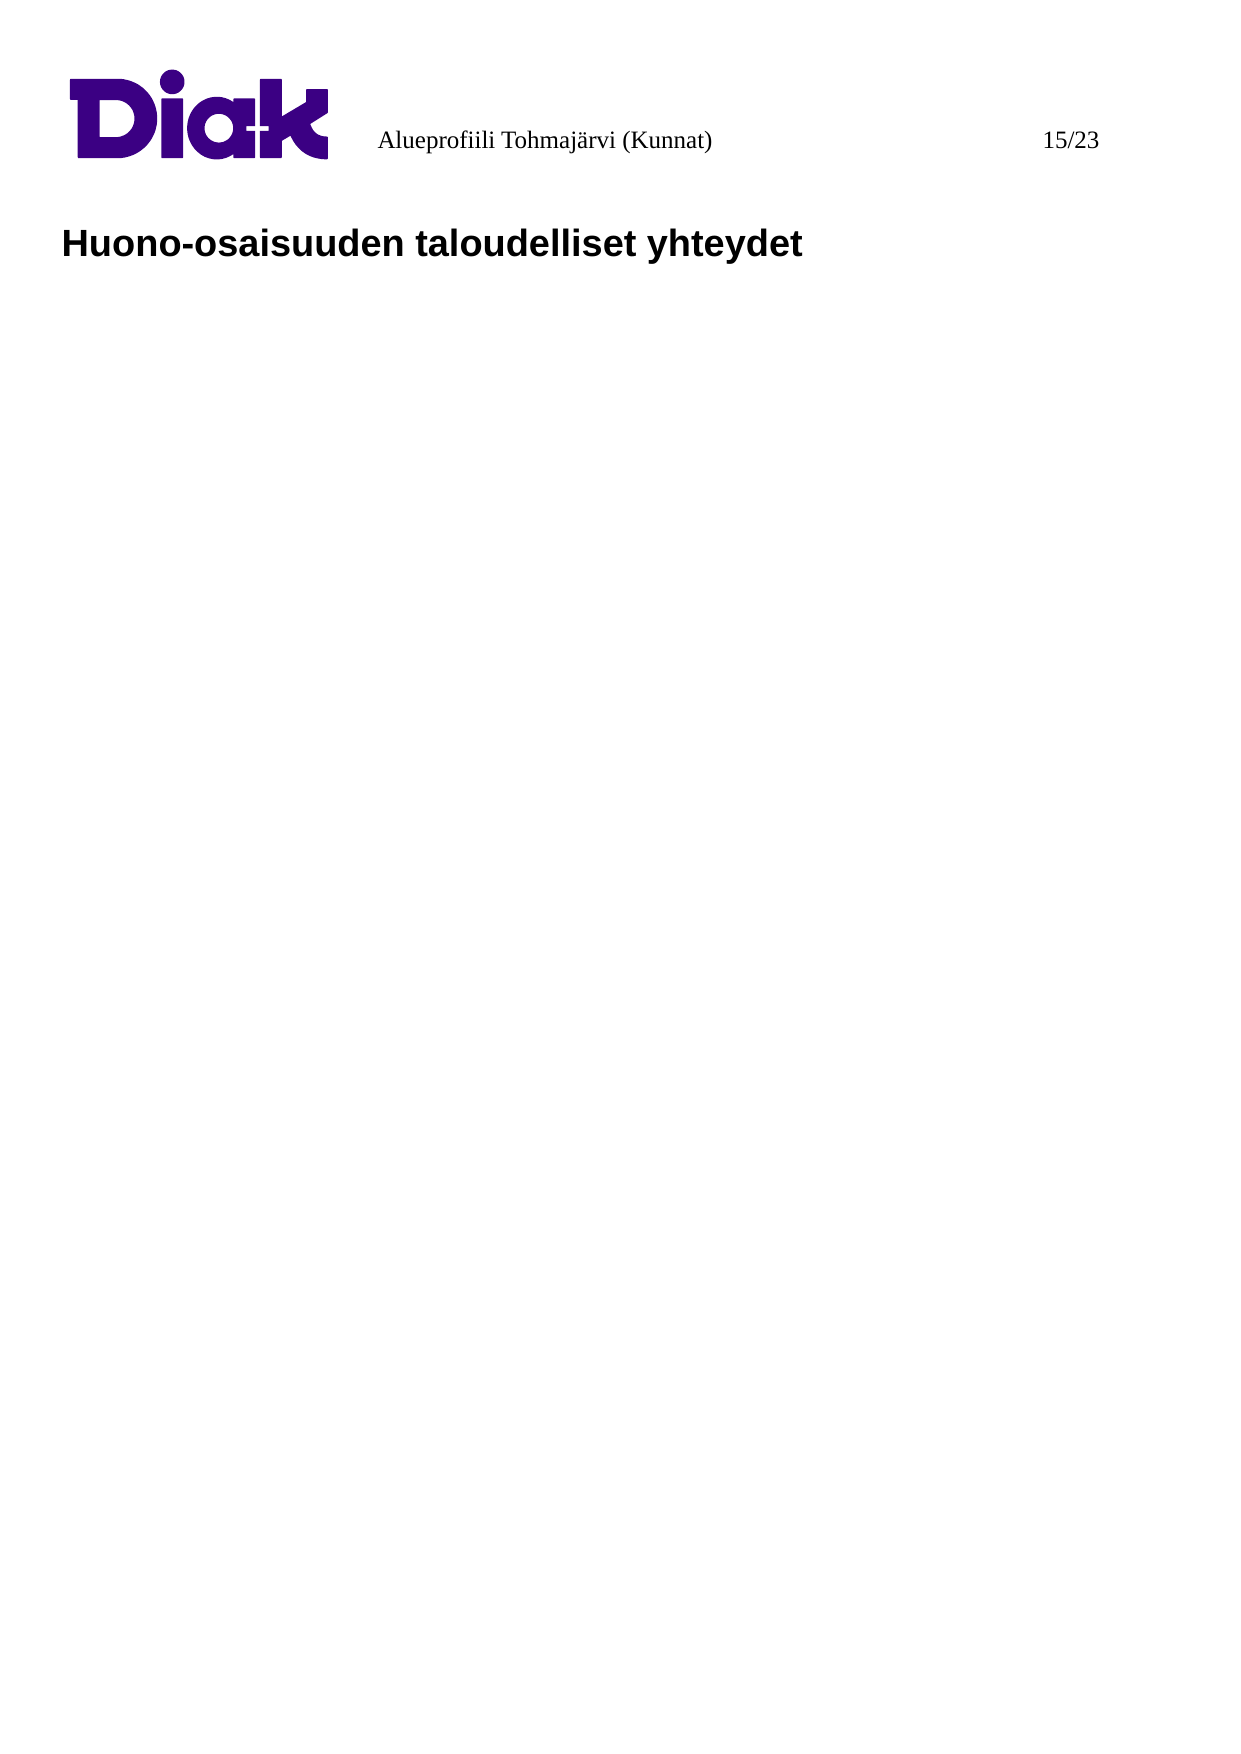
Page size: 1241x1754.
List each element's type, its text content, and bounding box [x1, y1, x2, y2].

subtitle Huono-osaisuuden taloudelliset yhteydet [61, 221, 1179, 265]
